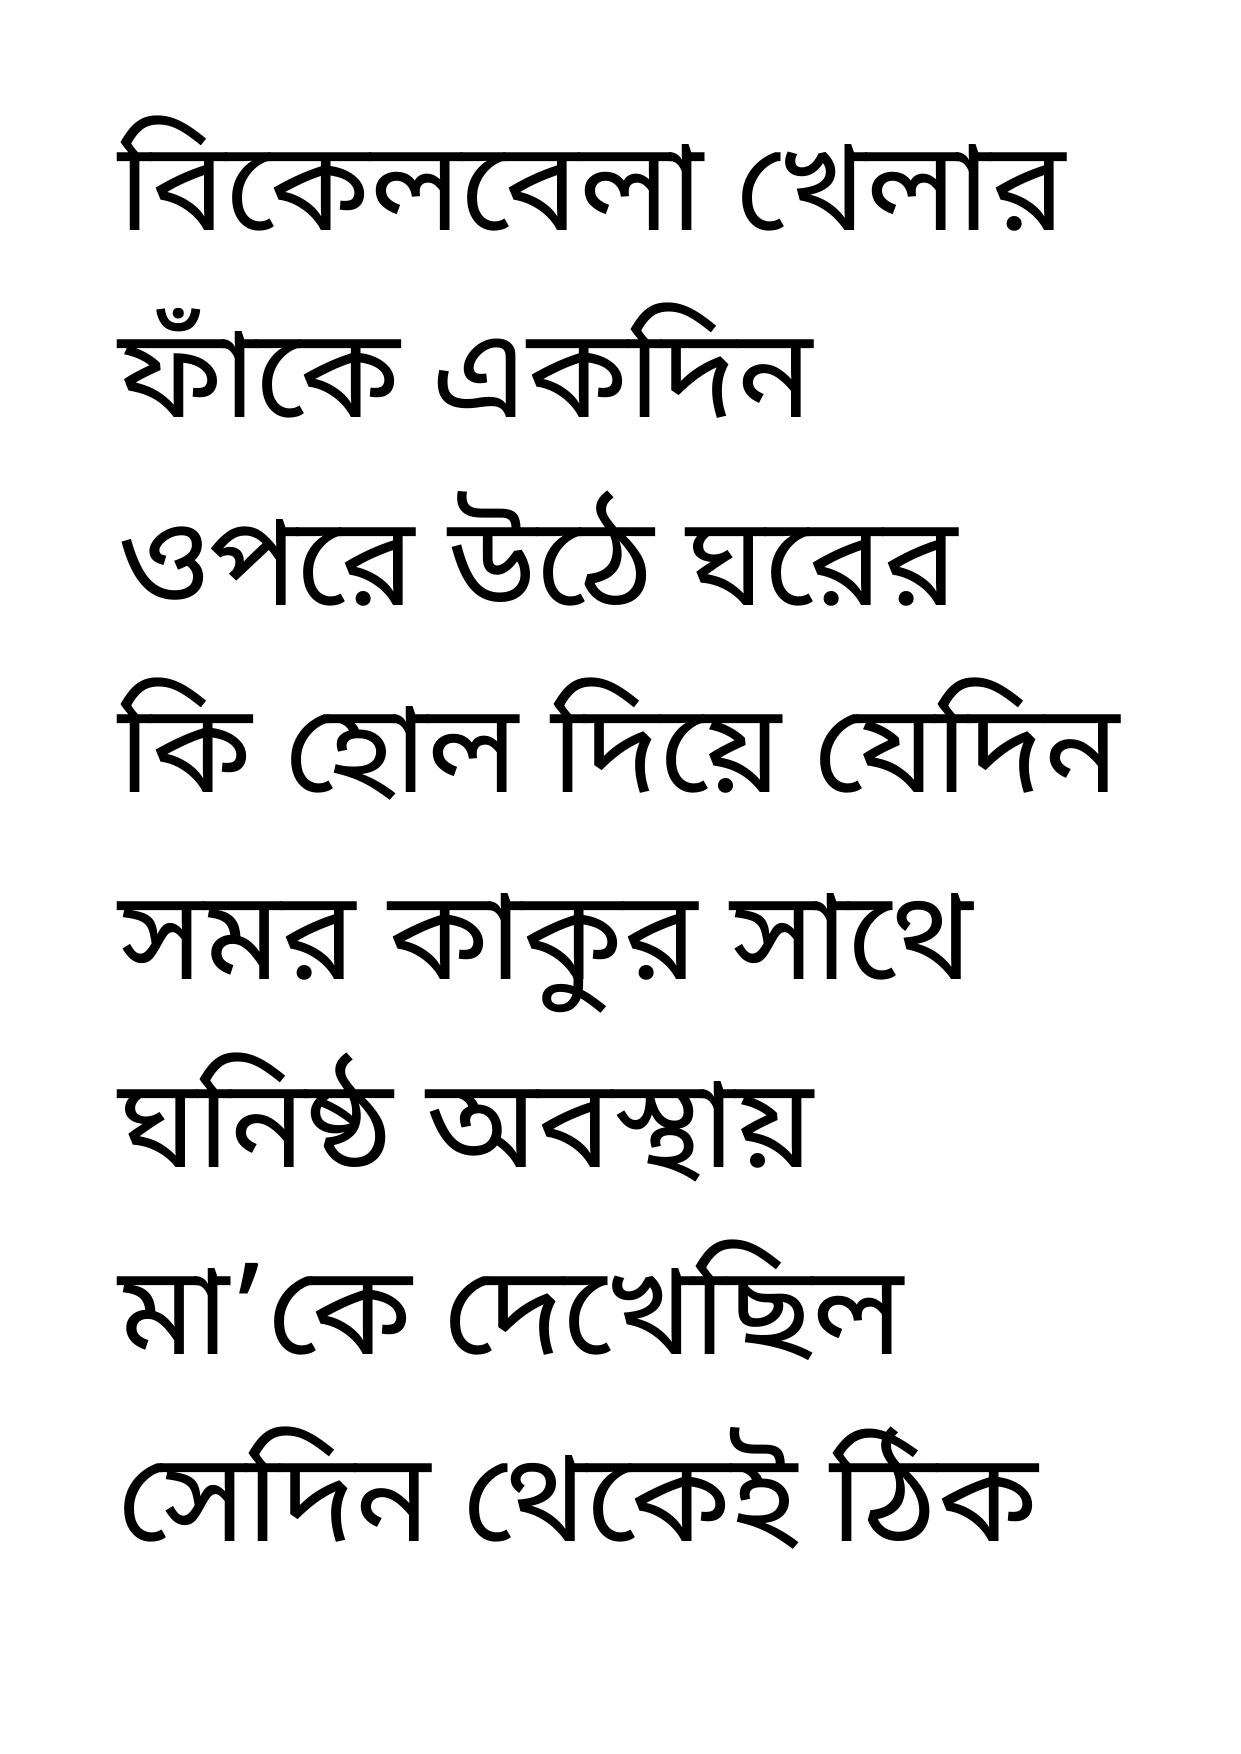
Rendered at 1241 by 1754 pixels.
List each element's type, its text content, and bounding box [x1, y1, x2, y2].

text বিকেলবেলা খেলার ফাঁকে একদিন ওপরে উঠে ঘরের কি হোল দিয়ে যেদিন সমর কাকুর সাথে ঘনিষ্ঠ অবস্থায় মা’কে দেখেছিল সেদিন থেকেই ঠিক [118, 118, 1122, 1593]
